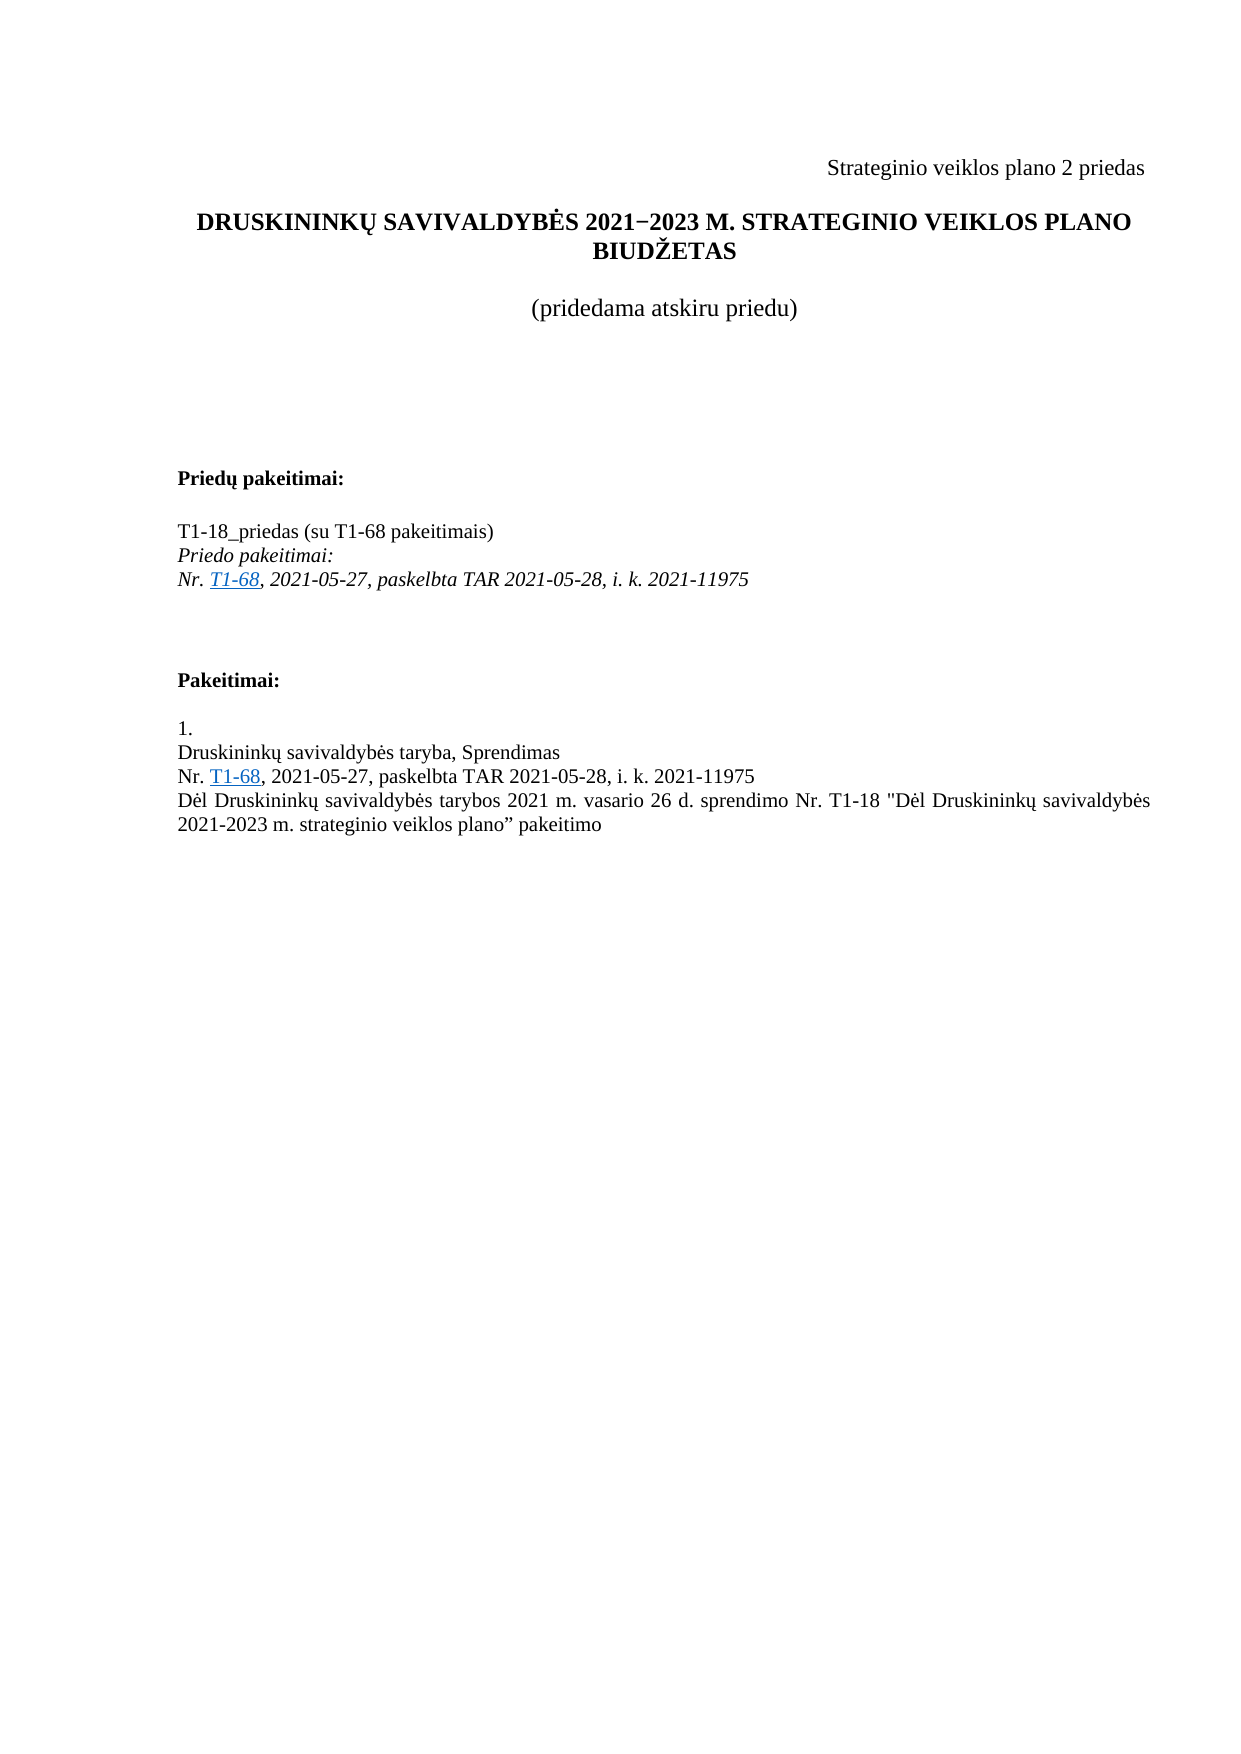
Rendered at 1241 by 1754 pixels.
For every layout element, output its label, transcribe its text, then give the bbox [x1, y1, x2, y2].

text Nr. T1-68, 2021-05-27, paskelbta TAR 2021-05-28, i. k. 2021-11975 [177, 764, 1152, 788]
text Priedo pakeitimai: [177, 543, 1152, 567]
text (pridedama atskiru priedu) [177, 293, 1152, 322]
text Nr. T1-68, 2021-05-27, paskelbta TAR 2021-05-28, i. k. 2021-11975 [177, 567, 1152, 591]
text Druskininkų savivaldybės taryba, Sprendimas [177, 740, 1152, 764]
text 1. [177, 716, 1152, 740]
text Pakeitimai: [177, 668, 1152, 692]
text DRUSKININKŲ SAVIVALDYBĖS 2021−2023 M. STRATEGINIO VEIKLOS PLANO BIUDŽETAS [177, 207, 1152, 264]
text Dėl Druskininkų savivaldybės tarybos 2021 m. vasario 26 d. sprendimo Nr. T1-18 "Dėl Druskininkų savivaldybės 2021-2023 m. strateginio veiklos plano” pakeitimo [177, 788, 1152, 836]
text Strateginio veiklos plano 2 priedas [177, 154, 1152, 181]
text T1-18_priedas (su T1-68 pakeitimais) [177, 519, 1152, 543]
text Priedų pakeitimai: [177, 466, 1152, 490]
